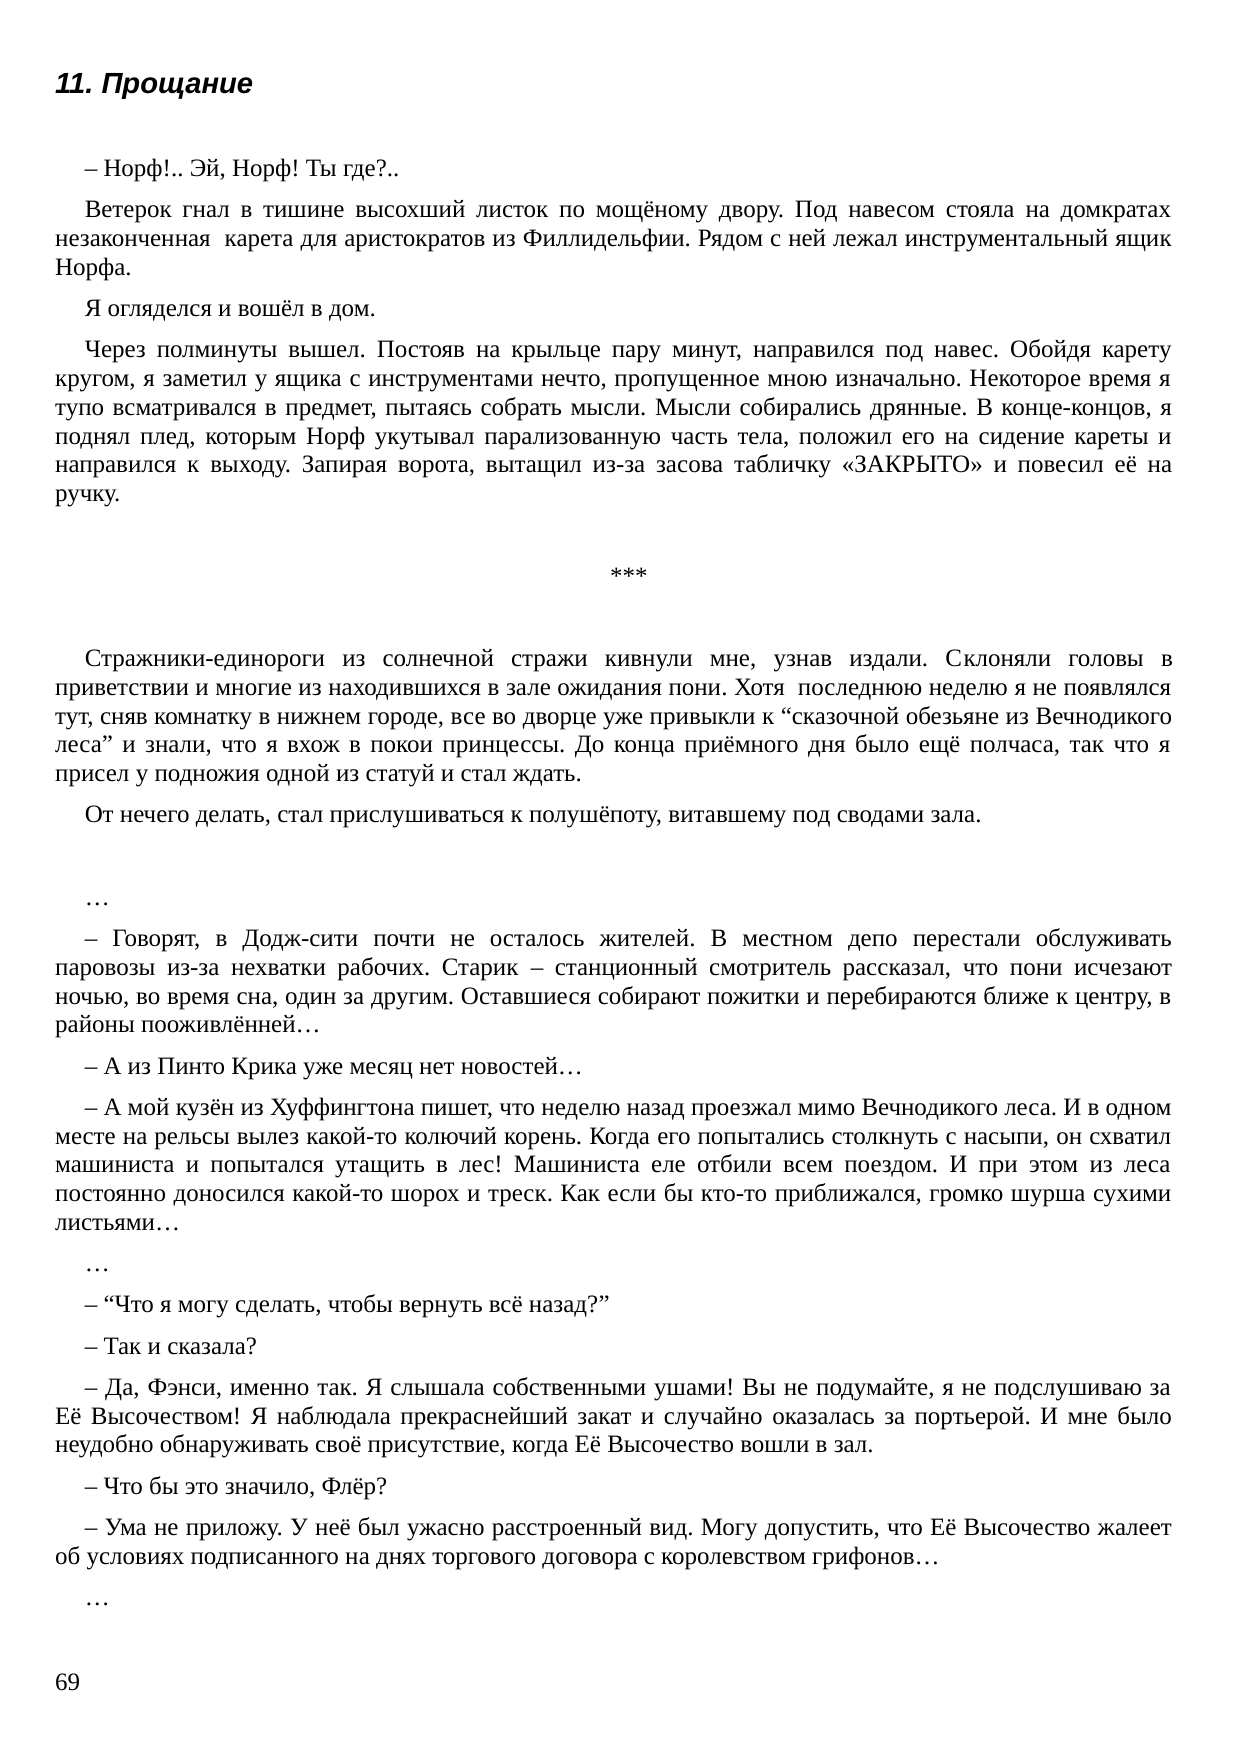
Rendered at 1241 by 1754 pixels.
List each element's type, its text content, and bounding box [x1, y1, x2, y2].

text Стражники-единороги из солнечной стражи кивнули мне, узнав издали. Склоняли головы в приветствии и многие из находившихся в зале ожидания пони. Хотя последнюю неделю я не появлялся тут, сняв комнатку в нижнем городе, все во дворце уже привыкли к “сказочной обезьяне из Вечнодикого леса” и знали, что я вхож в покои принцессы. До конца приёмного дня было ещё полчаса, так что я присел у подножия одной из статуй и стал ждать. [55, 643, 1173, 787]
text – Так и сказала? [55, 1331, 1173, 1359]
text Через полминуты вышел. Постояв на крыльце пару минут, направился под навес. Обойдя карету кругом, я заметил у ящика с инструментами нечто, пропущенное мною изначально. Некоторое время я тупо всматривался в предмет, пытаясь собрать мысли. Мысли собирались дрянные. В конце-концов, я поднял плед, которым Норф укутывал парализованную часть тела, положил его на сидение кареты и направился к выходу. Запирая ворота, вытащил из-за засова табличку «ЗАКРЫТО» и повесил её на ручку. [55, 334, 1173, 507]
text – “Что я могу сделать, чтобы вернуть всё назад?” [55, 1289, 1173, 1318]
text От нечего делать, стал прислушиваться к полушёпоту, витавшему под сводами зала. [55, 799, 1173, 828]
text – А мой кузён из Хуффингтона пишет, что неделю назад проезжал мимо Вечнодикого леса. И в одном месте на рельсы вылез какой-то колючий корень. Когда его попытались столкнуть с насыпи, он схватил машиниста и попытался утащить в лес! Машиниста еле отбили всем поездом. И при этом из леса постоянно доносился какой-то шорох и треск. Как если бы кто-то приближался, громко шурша сухими листьями… [55, 1092, 1173, 1236]
text – Да, Фэнси, именно так. Я слышала собственными ушами! Вы не подумайте, я не подслушиваю за Её Высочеством! Я наблюдала прекраснейший закат и случайно оказалась за портьерой. И мне было неудобно обнаруживать своё присутствие, когда Её Высочество вошли в зал. [55, 1372, 1173, 1458]
text Я огляделся и вошёл в дом. [55, 293, 1173, 322]
subtitle 11. Прощание [55, 66, 1173, 99]
text – Ума не приложу. У неё был ужасно расстроенный вид. Могу допустить, что Её Высочество жалеет об условиях подписанного на днях торгового договора с королевством грифонов… [55, 1512, 1173, 1569]
text … [55, 882, 1173, 911]
text – Говорят, в Додж-сити почти не осталось жителей. В местном депо перестали обслуживать паровозы из-за нехватки рабочих. Старик – станционный смотритель рассказал, что пони исчезают ночью, во время сна, один за другим. Оставшиеся собирают пожитки и перебираются ближе к центру, в районы пооживлённей… [55, 923, 1173, 1038]
text … [55, 1582, 1173, 1611]
text – Что бы это значило, Флёр? [55, 1471, 1173, 1499]
text … [55, 1248, 1173, 1277]
text – А из Пинто Крика уже месяц нет новостей… [55, 1051, 1173, 1079]
text *** [55, 561, 1173, 589]
text Ветерок гнал в тишине высохший листок по мощёному двору. Под навесом стояла на домкратах незаконченная карета для аристократов из Филлидельфии. Рядом с ней лежал инструментальный ящик Норфа. [55, 194, 1173, 281]
text – Норф!.. Эй, Норф! Ты где?.. [55, 153, 1173, 182]
